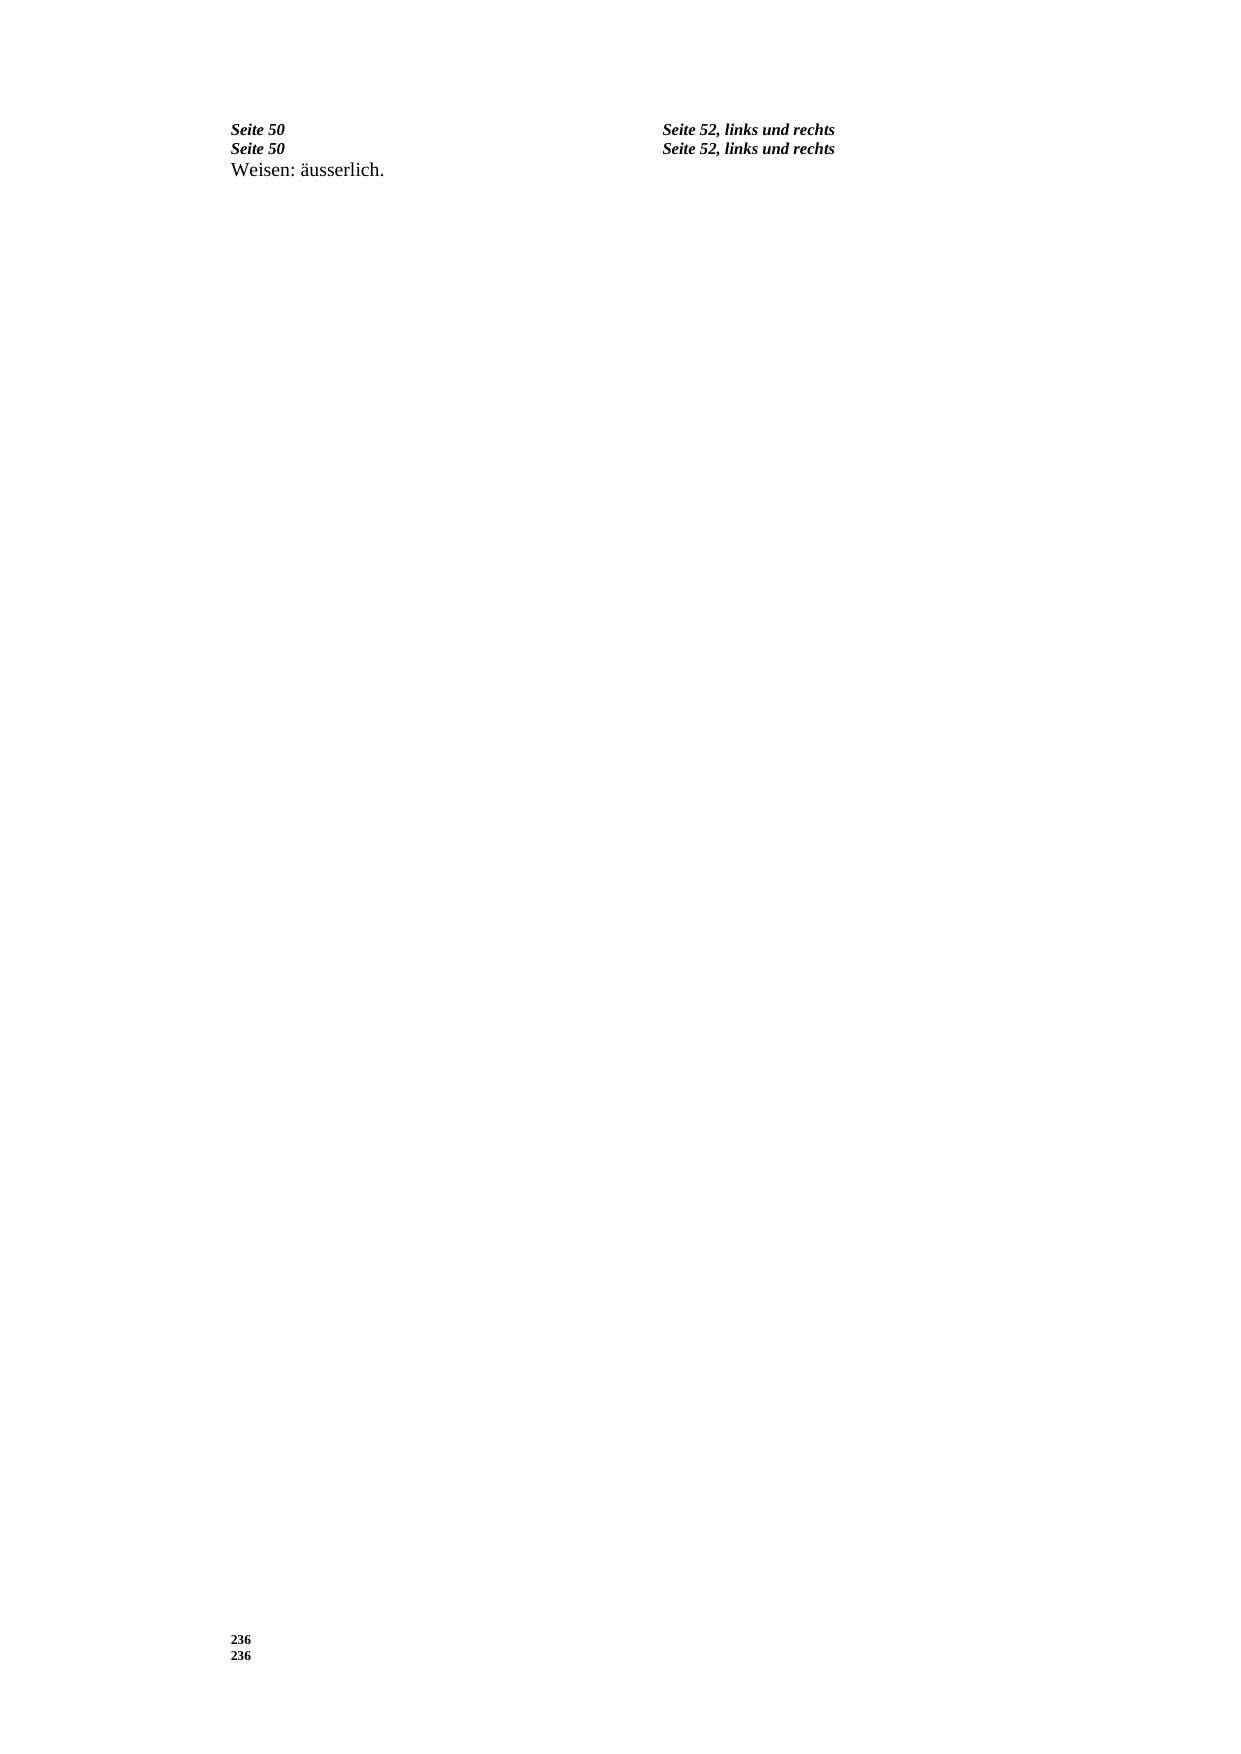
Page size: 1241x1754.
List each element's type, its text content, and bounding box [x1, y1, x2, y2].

text Weisen: äusserlich. [231, 158, 609, 181]
